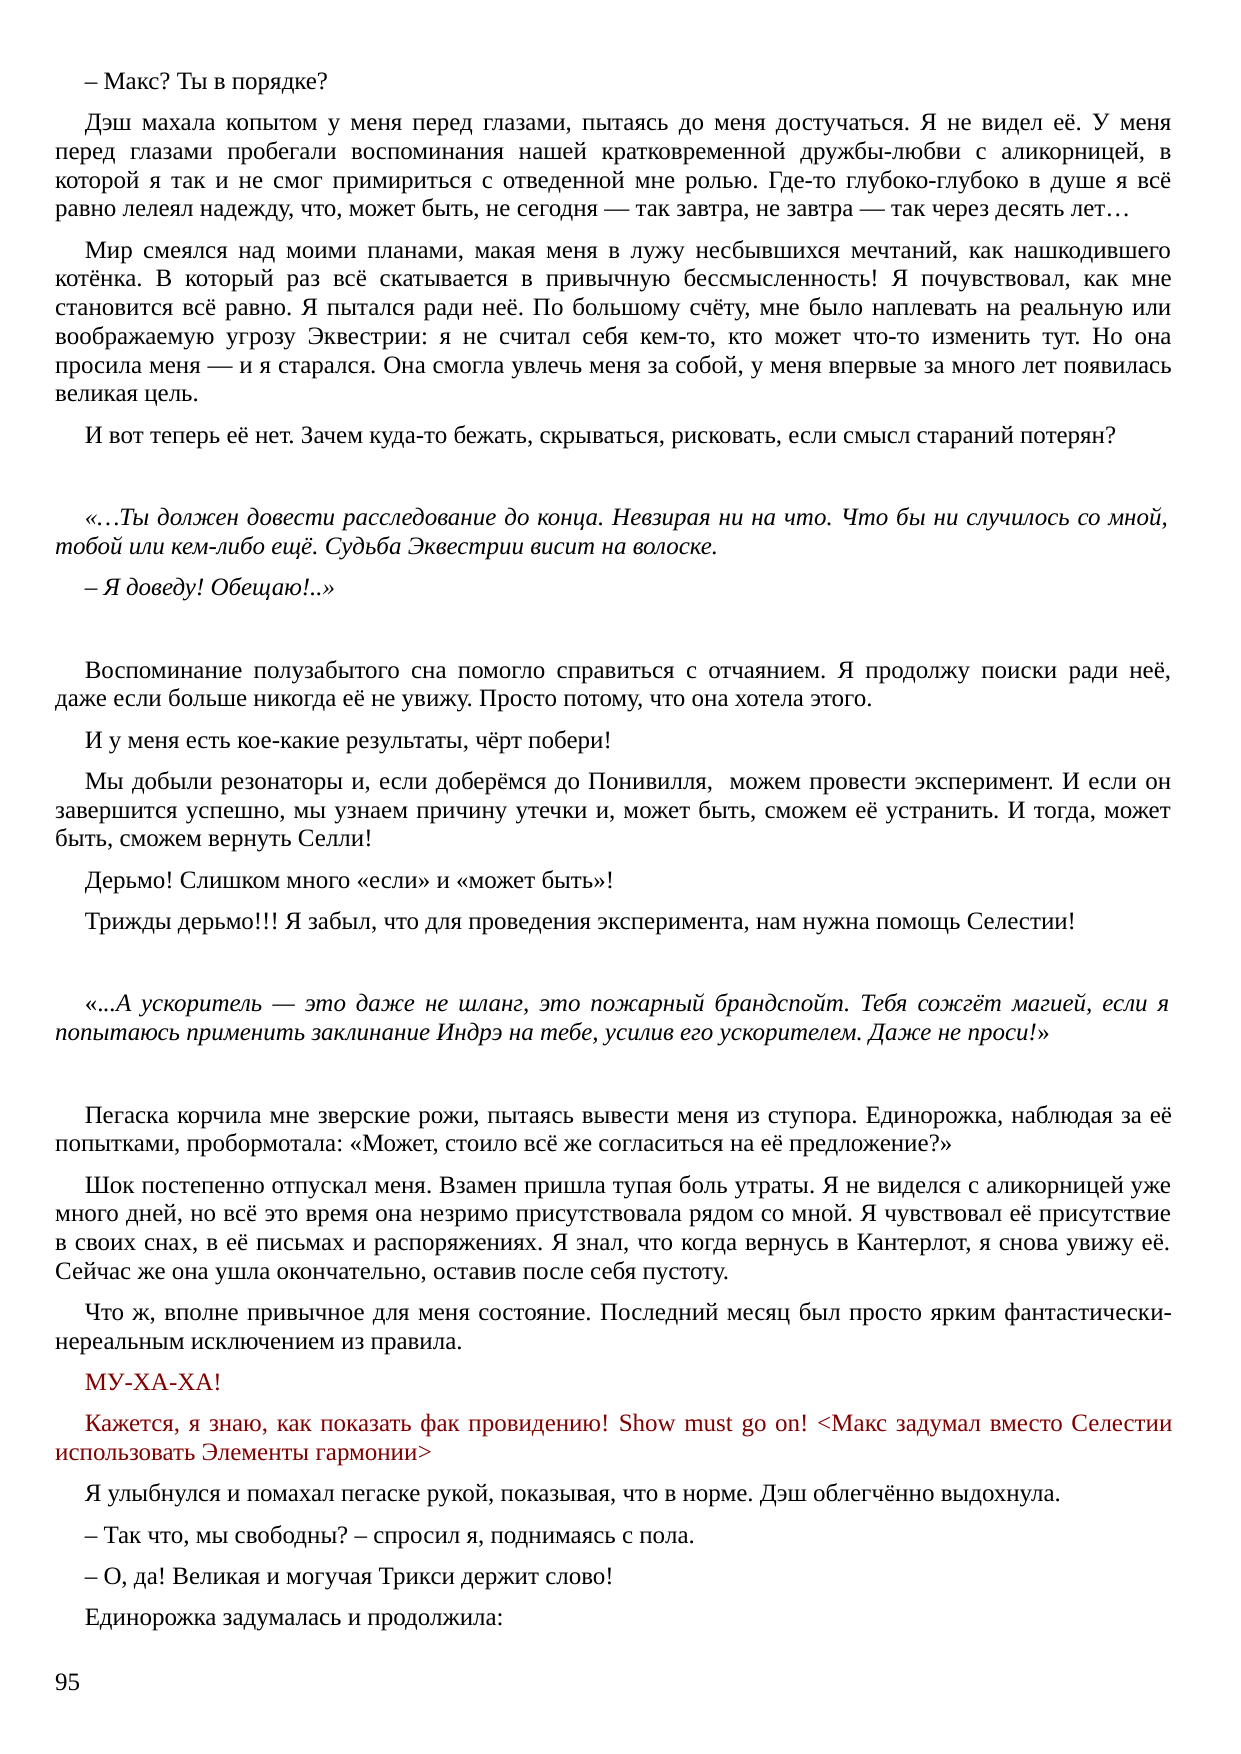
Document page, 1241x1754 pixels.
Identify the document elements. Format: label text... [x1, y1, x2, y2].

text Мы добыли резонаторы и, если доберёмся до Понивилля, можем провести эксперимент. И если он завершится успешно, мы узнаем причину утечки и, может быть, сможем её устранить. И тогда, может быть, сможем вернуть Селли! [55, 766, 1173, 852]
text – Макс? Ты в порядке? [55, 66, 1173, 95]
text Кажется, я знаю, как показать фак провидению! Show must go on! <Макс задумал вместо Селестии использовать Элементы гармонии> [55, 1408, 1173, 1466]
text – Так что, мы свободны? – спросил я, поднимаясь с пола. [55, 1520, 1173, 1548]
text Пегаска корчила мне зверские рожи, пытаясь вывести меня из ступора. Единорожка, наблюдая за её попытками, пробормотала: «Может, стоило всё же согласиться на её предложение?» [55, 1100, 1173, 1157]
text Шок постепенно отпускал меня. Взамен пришла тупая боль утраты. Я не виделся с аликорницей уже много дней, но всё это время она незримо присутствовала рядом со мной. Я чувствовал её присутствие в своих снах, в её письмах и распоряжениях. Я знал, что когда вернусь в Кантерлот, я снова увижу её. Сейчас же она ушла окончательно, оставив после себя пустоту. [55, 1170, 1173, 1285]
text Трижды дерьмо!!! Я забыл, что для проведения эксперимента, нам нужна помощь Селестии! [55, 906, 1173, 935]
text Единорожка задумалась и продолжила: [55, 1602, 1173, 1631]
text Дерьмо! Слишком много «если» и «может быть»! [55, 865, 1173, 893]
text Мир смеялся над моими планами, макая меня в лужу несбывшихся мечтаний, как нашкодившего котёнка. В который раз всё скатывается в привычную бессмысленность! Я почувствовал, как мне становится всё равно. Я пытался ради неё. По большому счёту, мне было наплевать на реальную или воображаемую угрозу Эквестрии: я не считал себя кем-то, кто может что-то изменить тут. Но она просила меня — и я старался. Она смогла увлечь меня за собой, у меня впервые за много лет появилась великая цель. [55, 235, 1173, 407]
text – О, да! Великая и могучая Трикси держит слово! [55, 1561, 1173, 1590]
text «...А ускоритель — это даже не шланг, это пожарный брандспойт. Тебя сожгёт магией, если я попытаюсь применить заклинание Индрэ на тебе, усилив его ускорителем. Даже не проси!» [55, 988, 1173, 1046]
text И вот теперь её нет. Зачем куда-то бежать, скрываться, рисковать, если смысл стараний потерян? [55, 420, 1173, 448]
text «…Ты должен довести расследование до конца. Невзирая ни на что. Что бы ни случилось со мной, тобой или кем-либо ещё. Судьба Эквестрии висит на волоске. [55, 502, 1173, 560]
text Дэш махала копытом у меня перед глазами, пытаясь до меня достучаться. Я не видел её. У меня перед глазами пробегали воспоминания нашей кратковременной дружбы-любви с аликорницей, в которой я так и не смог примириться с отведенной мне ролью. Где-то глубоко-глубоко в душе я всё равно лелеял надежду, что, может быть, не сегодня — так завтра, не завтра — так через десять лет… [55, 107, 1173, 222]
text Что ж, вполне привычное для меня состояние. Последний месяц был просто ярким фантастически-нереальным исключением из правила. [55, 1297, 1173, 1355]
text Воспоминание полузабытого сна помогло справиться с отчаянием. Я продолжу поиски ради неё, даже если больше никогда её не увижу. Просто потому, что она хотела этого. [55, 655, 1173, 712]
text МУ-ХА-ХА! [55, 1367, 1173, 1396]
text Я улыбнулся и помахал пегаске рукой, показывая, что в норме. Дэш облегчённо выдохнула. [55, 1478, 1173, 1507]
text И у меня есть кое-какие результаты, чёрт побери! [55, 725, 1173, 753]
text – Я доведу! Обещаю!..» [55, 572, 1173, 601]
